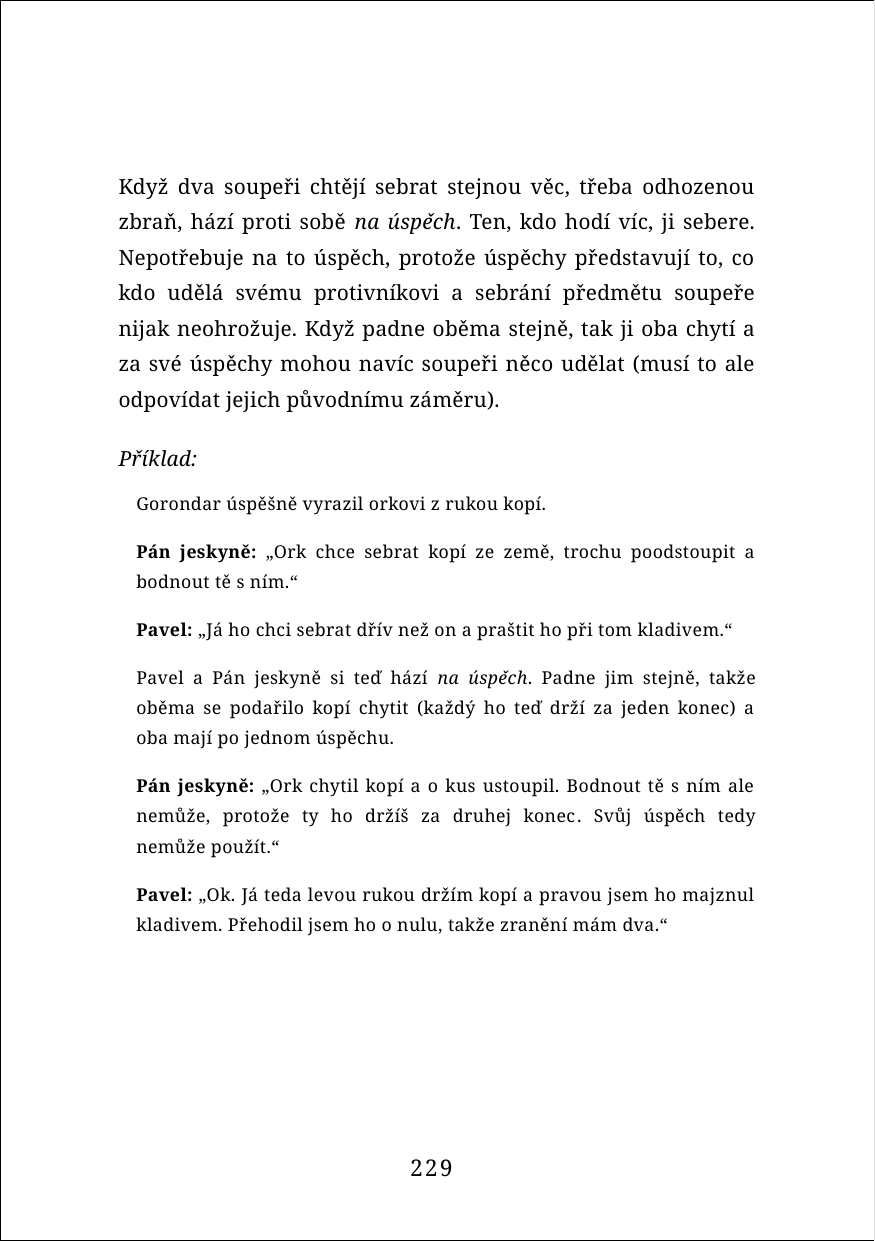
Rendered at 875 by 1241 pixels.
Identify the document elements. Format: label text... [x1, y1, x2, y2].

text Pavel: „Já ho chci sebrat dřív než on a praštit ho při tom kladivem.“ [136, 617, 756, 642]
text Pán jeskyně: „Ork chytil kopí a o kus ustoupil. Bodnout tě s ním ale nemůže, protože ty ho držíš za druhej konec. Svůj úspěch tedy nemůže použít.“ [136, 774, 756, 858]
text Pán jeskyně: „Ork chce sebrat kopí ze země, trochu poodstoupit a bodnout tě s ním.“ [136, 539, 756, 594]
text Pavel a Pán jeskyně si teď hází na úspěch. Padne jim stejně, takže oběma se podařilo kopí chytit (každý ho teď drží za jeden konec) a oba mají po jednom úspěchu. [136, 665, 756, 750]
text Gorondar úspěšně vyrazil orkovi z rukou kopí. [136, 491, 756, 516]
text Když dva soupeři chtějí sebrat stejnou věc, třeba odhozenou zbraň, hází proti sobě na úspěch. Ten, kdo hodí víc, ji sebere. Nepotřebuje na to úspěch, protože úspěchy představují to, co kdo udělá svému protivníkovi a sebrání předmětu soupeře nijak neohrožuje. Když padne oběma stejně, tak ji oba chytí a za své úspěchy mohou navíc soupeři něco udělat (musí to ale odpovídat jejich původnímu záměru). [118, 172, 756, 413]
text Příklad: [118, 444, 756, 472]
text Pavel: „Ok. Já teda levou rukou držím kopí a pravou jsem ho majznul kladivem. Přehodil jsem ho o nulu, takže zranění mám dva.“ [136, 882, 756, 936]
